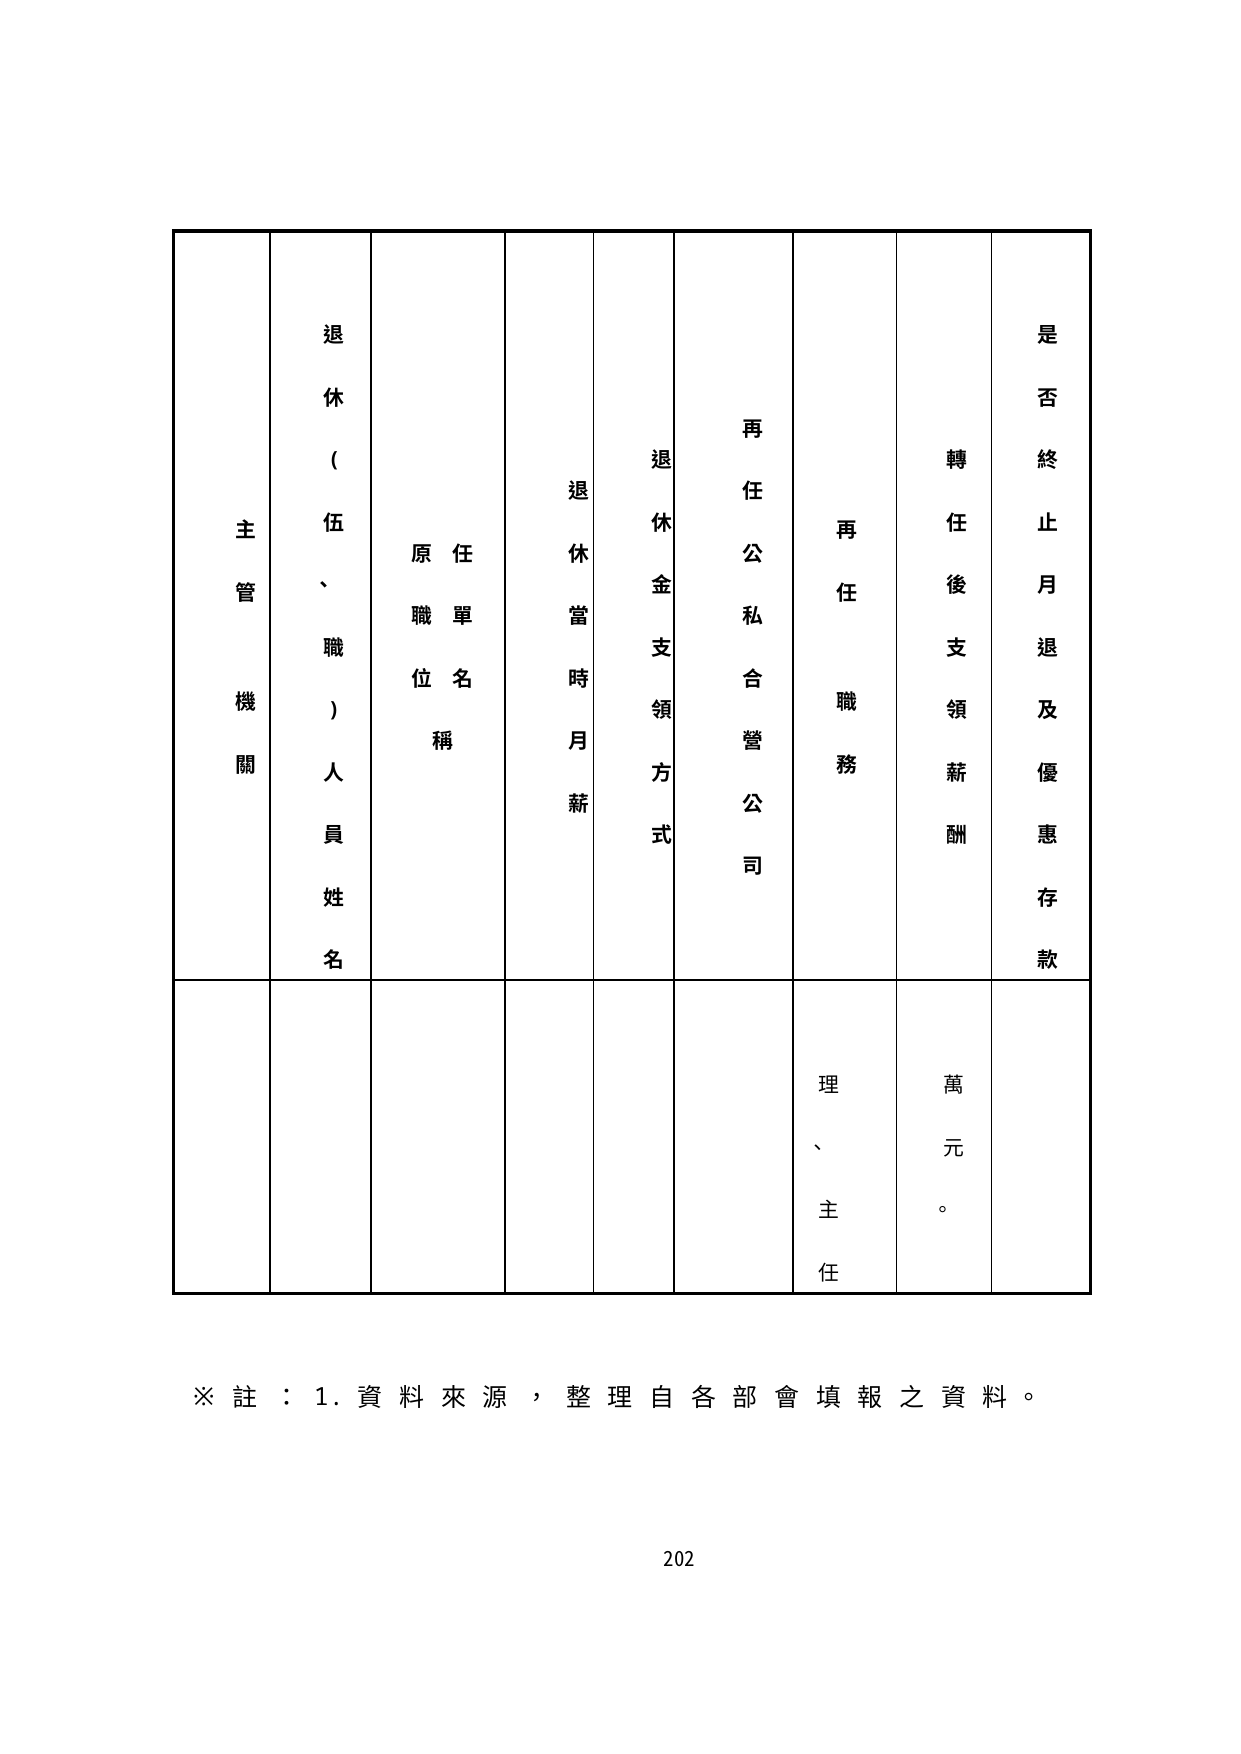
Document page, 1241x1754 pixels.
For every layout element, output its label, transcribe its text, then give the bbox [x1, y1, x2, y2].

table_header 轉任後支領薪酬 [897, 233, 991, 979]
table_header 退休(伍 、職)人員姓名 [271, 233, 370, 979]
table_cell 理、主任 [794, 981, 896, 1292]
table_header 退休金支領方式 [594, 233, 673, 979]
table_cell [594, 981, 673, 1292]
table_cell [372, 981, 504, 1292]
table_header 再任 職務 [794, 233, 896, 979]
text ※註：1.資料來源，整理自各部會填報之資料。 [165, 1354, 1058, 1417]
table_cell [175, 981, 269, 1292]
table_cell [271, 981, 370, 1292]
table_header 主管 機關 [175, 233, 269, 979]
table_header 退休當時月薪 [506, 233, 593, 979]
table_cell [506, 981, 593, 1292]
table_cell [675, 981, 792, 1292]
table_header 是否終止月退及優惠存款 [992, 233, 1089, 979]
table_header 再任公私合營公司 [675, 233, 792, 979]
table_cell 萬元。 [897, 981, 991, 1292]
table_cell [992, 981, 1089, 1292]
table_header 原任職單位名稱 [372, 233, 504, 979]
